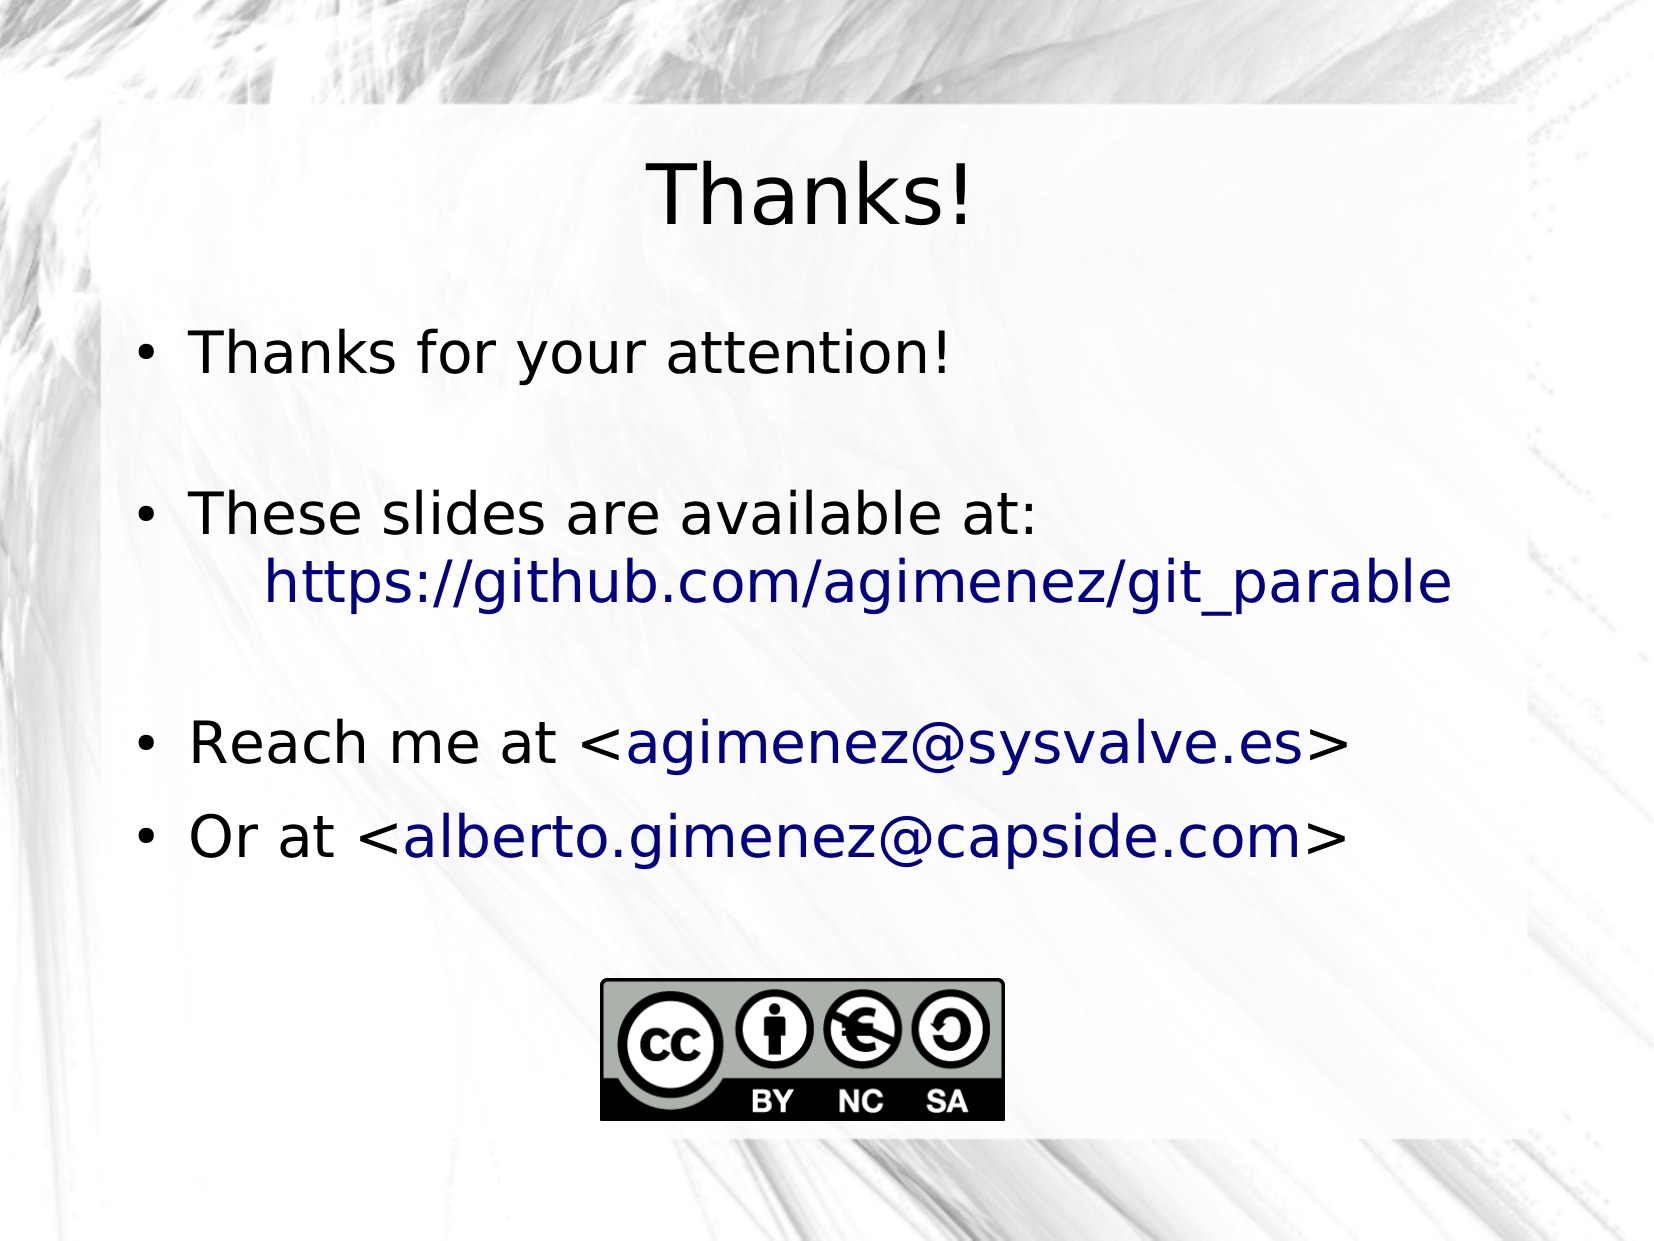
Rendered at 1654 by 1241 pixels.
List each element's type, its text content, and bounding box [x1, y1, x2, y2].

list Thanks for your attention! These slides are available at: https://github.com/agimenez/git_parable Reach me at <agimenez@sysvalve.es> Or at <alberto.gimenez@capside.com> [118, 319, 1571, 931]
picture [0, 0, 1654, 1241]
title Thanks! [118, 119, 1506, 273]
